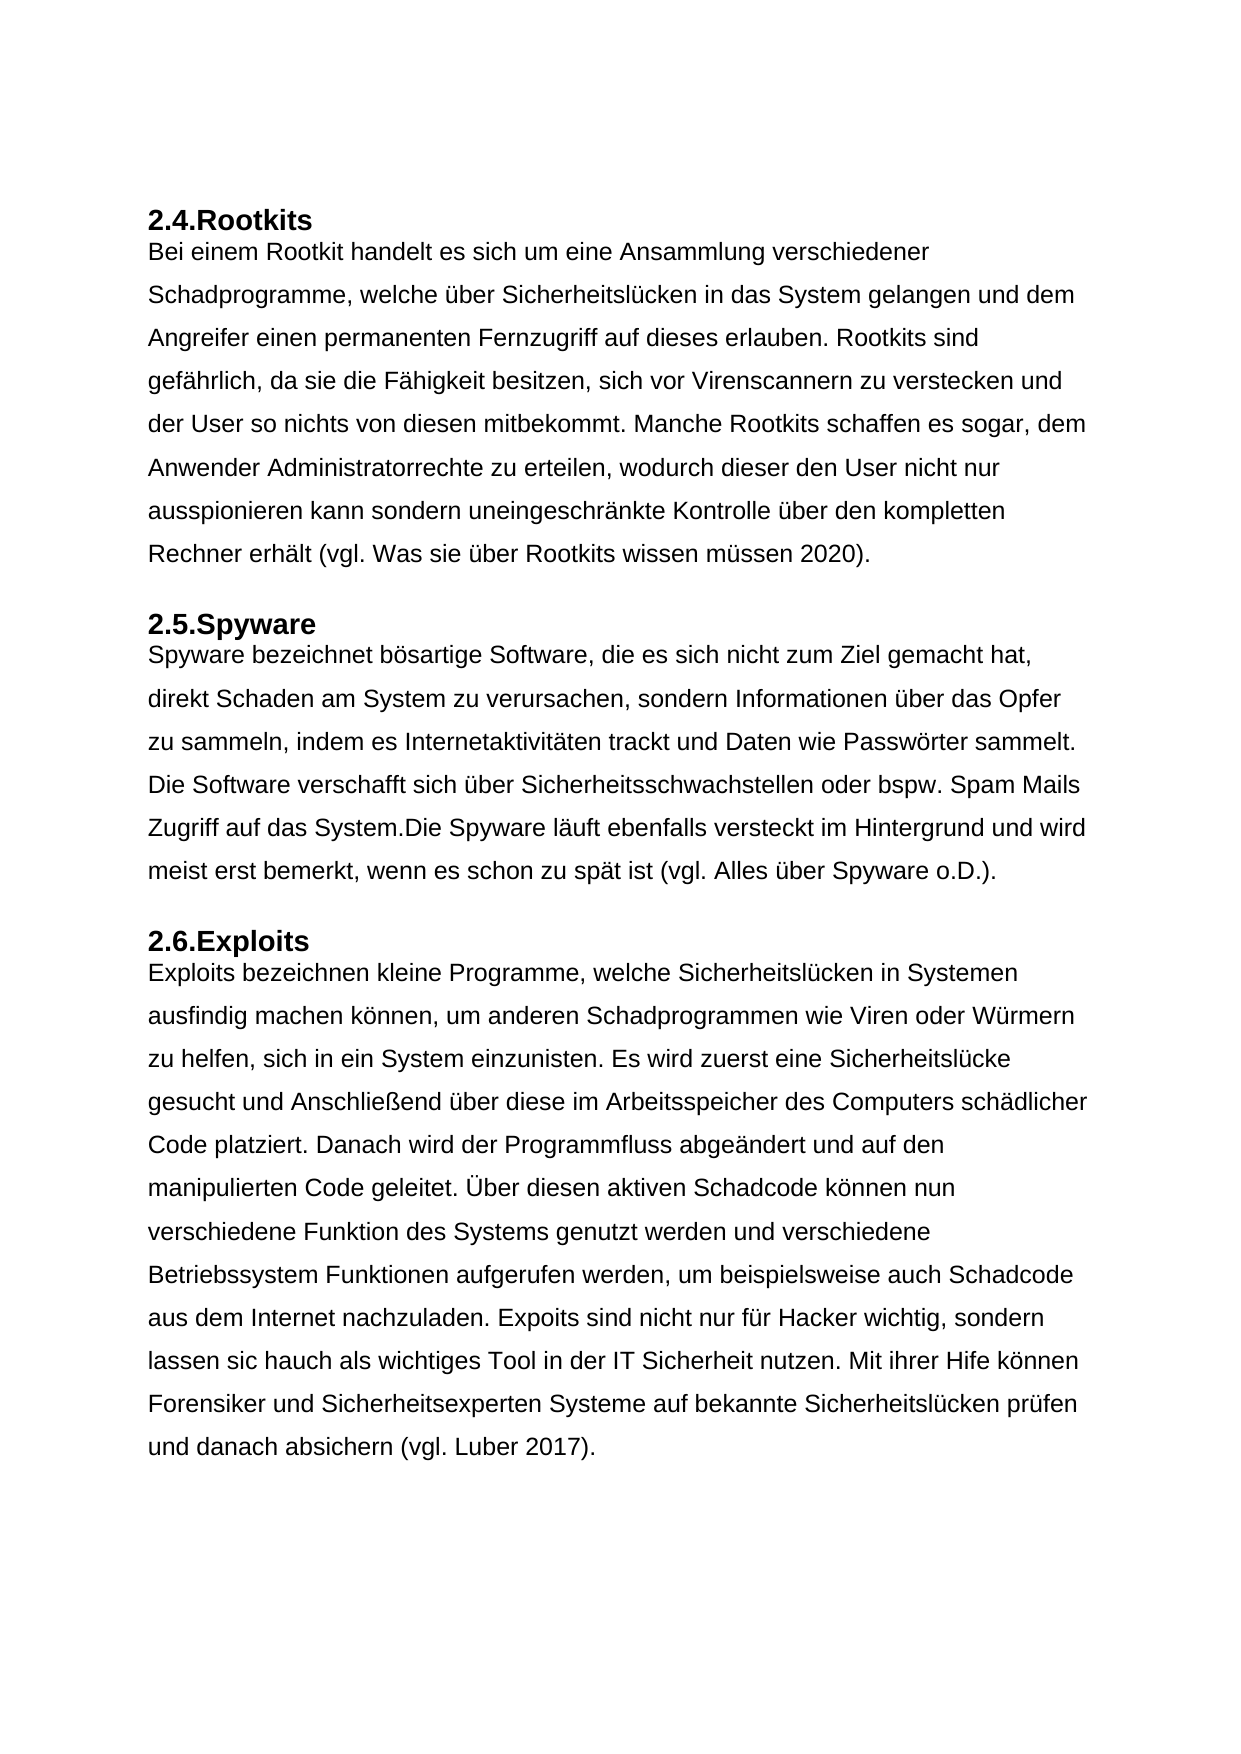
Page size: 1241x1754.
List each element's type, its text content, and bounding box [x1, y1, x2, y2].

subtitle 2.5.Spyware [148, 607, 1093, 640]
text Spyware bezeichnet bösartige Software, die es sich nicht zum Ziel gemacht hat, direkt Schaden am System zu verursachen, sondern Informationen über das Opfer zu sammeln, indem es Internetaktivitäten trackt und Daten wie Passwörter sammelt. Die Software verschafft sich über Sicherheitsschwachstellen oder bspw. Spam Mails Zugriff auf das System.Die Spyware läuft ebenfalls versteckt im Hintergrund und wird meist erst bemerkt, wenn es schon zu spät ist (vgl. Alles über Spyware o.D.). [148, 640, 1093, 885]
text Bei einem Rootkit handelt es sich um eine Ansammlung verschiedener Schadprogramme, welche über Sicherheitslücken in das System gelangen und dem Angreifer einen permanenten Fernzugriff auf dieses erlauben. Rootkits sind gefährlich, da sie die Fähigkeit besitzen, sich vor Virenscannern zu verstecken und der User so nichts von diesen mitbekommt. Manche Rootkits schaffen es sogar, dem Anwender Administratorrechte zu erteilen, wodurch dieser den User nicht nur ausspionieren kann sondern uneingeschränkte Kontrolle über den kompletten Rechner erhält (vgl. Was sie über Rootkits wissen müssen 2020). [148, 237, 1093, 567]
subtitle 2.4.Rootkits [148, 203, 1093, 237]
subtitle 2.6.Exploits [148, 924, 1093, 958]
text Exploits bezeichnen kleine Programme, welche Sicherheitslücken in Systemen ausfindig machen können, um anderen Schadprogrammen wie Viren oder Würmern zu helfen, sich in ein System einzunisten. Es wird zuerst eine Sicherheitslücke gesucht und Anschließend über diese im Arbeitsspeicher des Computers schädlicher Code platziert. Danach wird der Programmfluss abgeändert und auf den manipulierten Code geleitet. Über diesen aktiven Schadcode können nun verschiedene Funktion des Systems genutzt werden und verschiedene Betriebssystem Funktionen aufgerufen werden, um beispielsweise auch Schadcode aus dem Internet nachzuladen. Expoits sind nicht nur für Hacker wichtig, sondern lassen sic hauch als wichtiges Tool in der IT Sicherheit nutzen. Mit ihrer Hife können Forensiker und Sicherheitsexperten Systeme auf bekannte Sicherheitslücken prüfen und danach absichern (vgl. Luber 2017). [148, 958, 1093, 1461]
